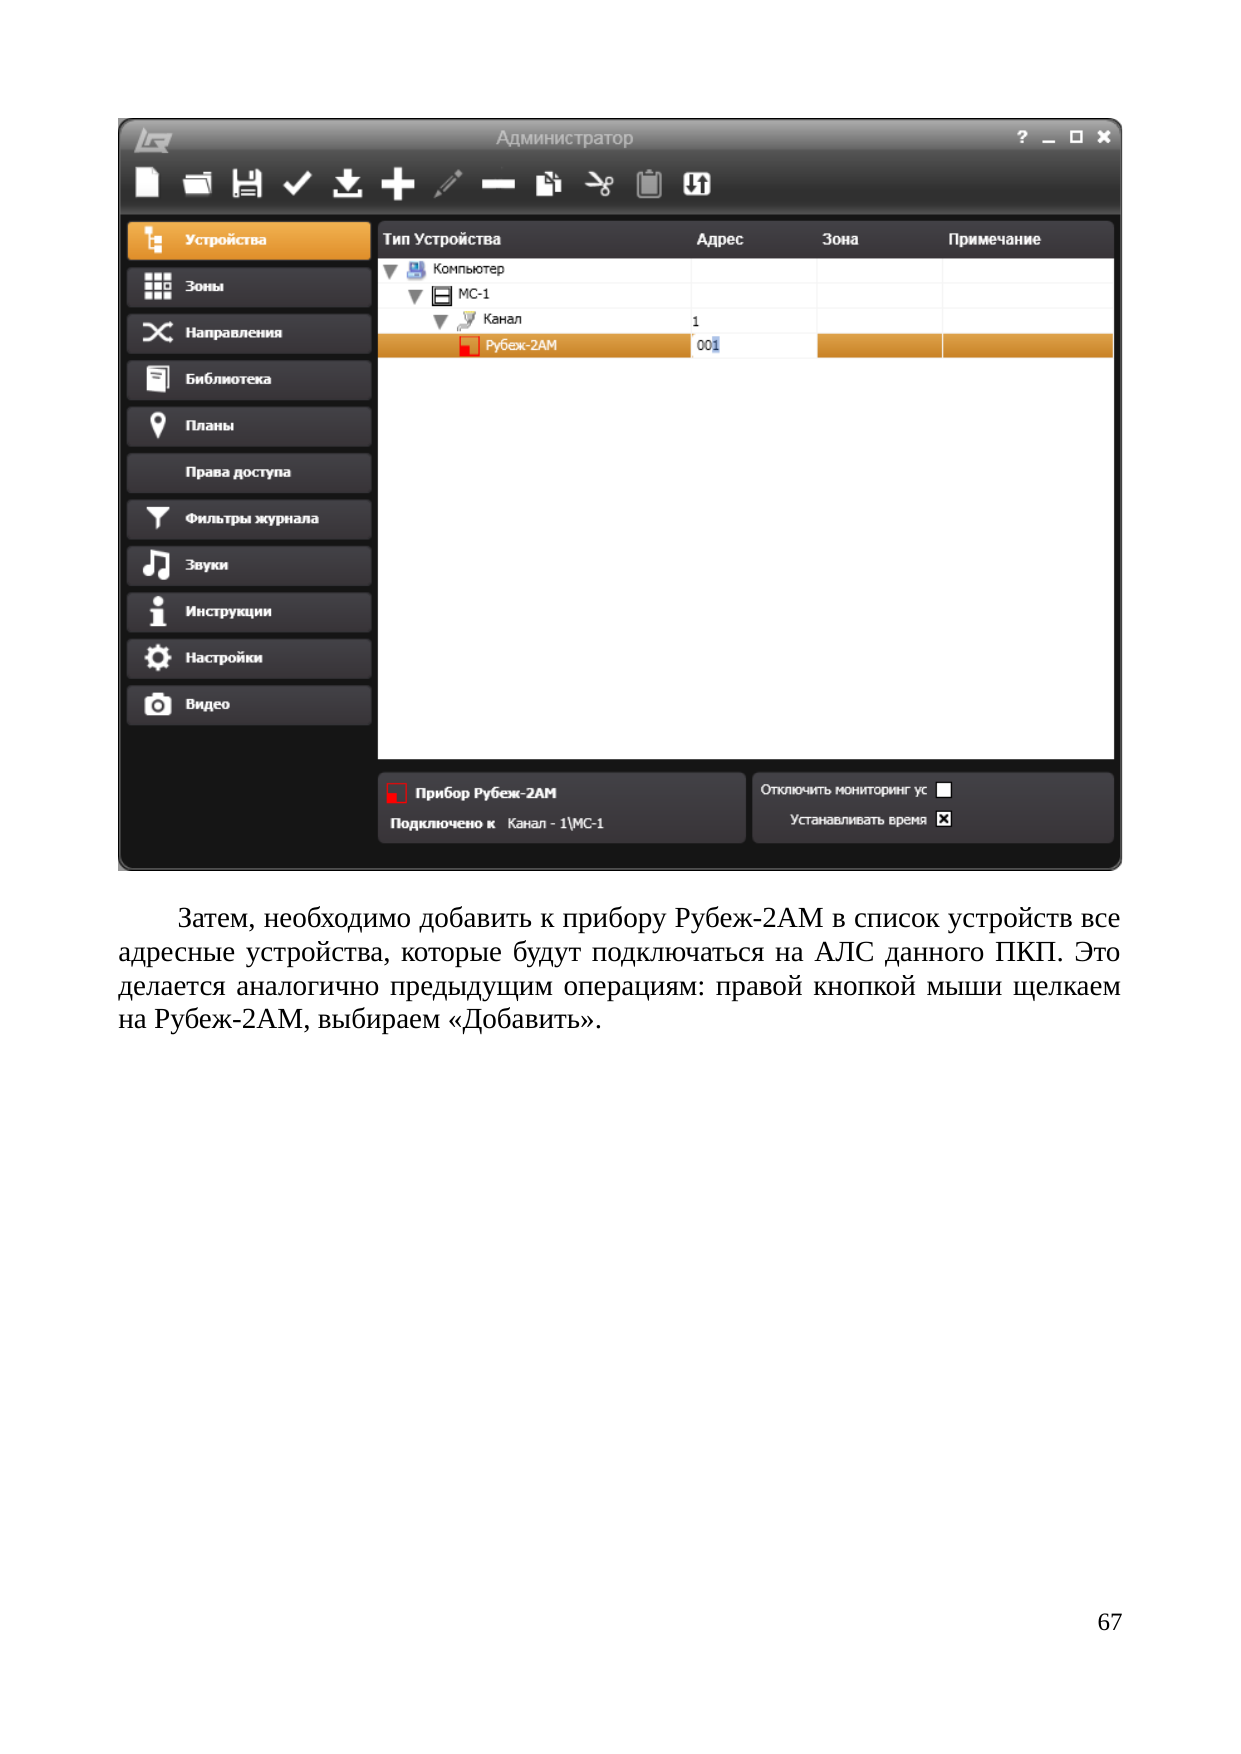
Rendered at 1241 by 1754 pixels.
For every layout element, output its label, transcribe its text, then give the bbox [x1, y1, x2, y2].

text Затем, необходимо добавить к прибору Рубеж-2АМ в список устройств все адресные устройства, которые будут подключаться на АЛС данного ПКП. Это делается аналогично предыдущим операциям: правой кнопкой мыши щелкаем на Рубеж-2АМ, выбираем «Добавить». [118, 871, 1122, 1035]
picture [118, 118, 1123, 871]
